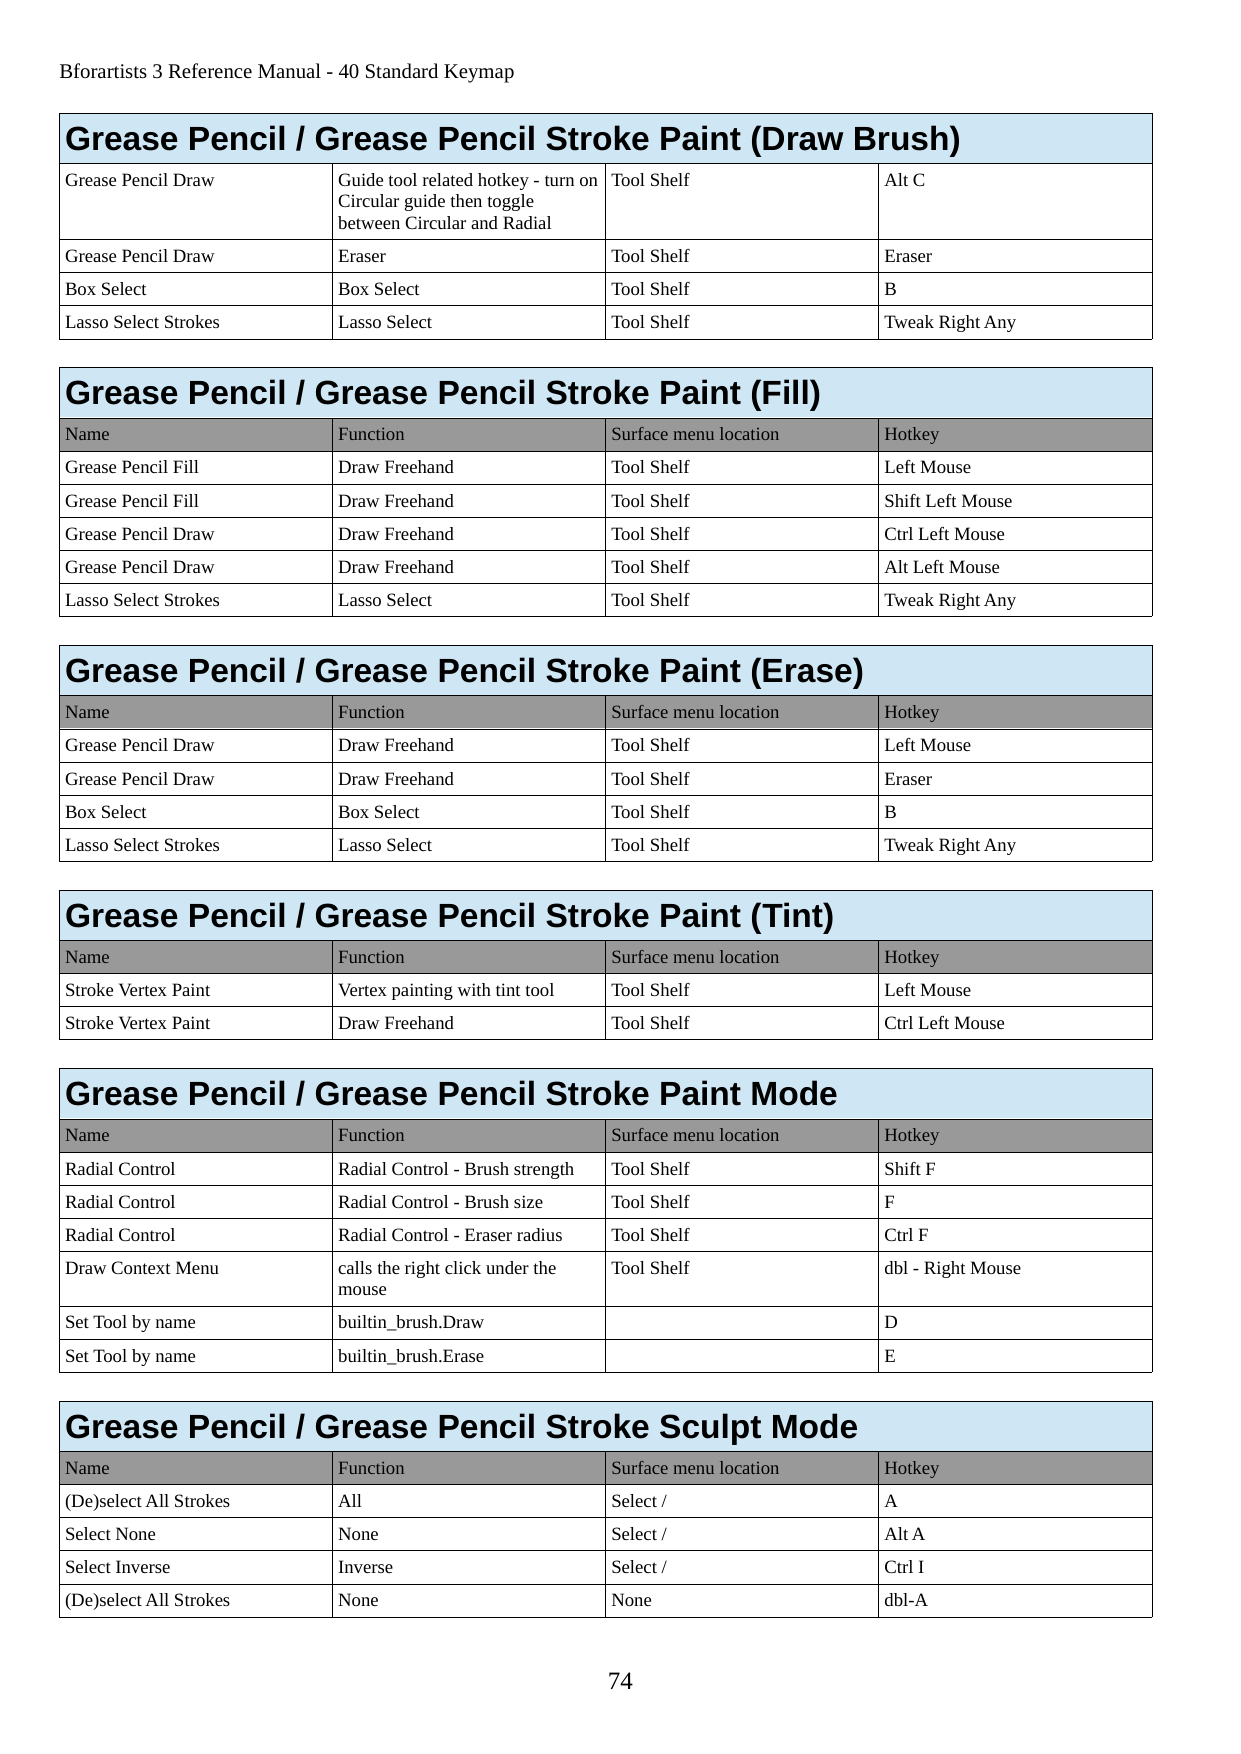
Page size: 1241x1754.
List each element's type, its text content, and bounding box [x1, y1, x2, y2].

table_cell D [879, 1307, 1152, 1339]
table_cell Tool Shelf [606, 1153, 878, 1185]
table_cell Eraser [879, 763, 1152, 795]
table_cell Radial Control [60, 1219, 332, 1251]
table_cell Left Mouse [879, 452, 1152, 484]
table_cell Hotkey [879, 696, 1152, 728]
table_cell Surface menu location [606, 419, 878, 451]
table_cell Shift F [879, 1153, 1152, 1185]
table_cell Eraser [879, 240, 1152, 272]
table_header Grease Pencil / Grease Pencil Stroke Paint Mode [60, 1069, 1152, 1118]
table_cell Select / [606, 1485, 878, 1517]
table_cell Name [60, 1452, 332, 1484]
table_cell Lasso Select Strokes [60, 584, 332, 616]
table_cell Draw Freehand [333, 763, 605, 795]
table_cell Box Select [333, 796, 605, 828]
table_cell Grease Pencil Draw [60, 164, 332, 239]
table_cell Tool Shelf [606, 452, 878, 484]
table_cell Set Tool by name [60, 1340, 332, 1372]
table_cell Grease Pencil Fill [60, 452, 332, 484]
table_cell Draw Freehand [333, 551, 605, 583]
table_cell Radial Control - Eraser radius [333, 1219, 605, 1251]
table_cell Select / [606, 1518, 878, 1550]
table_cell Tool Shelf [606, 164, 878, 239]
table_cell Lasso Select [333, 584, 605, 616]
table_cell Tool Shelf [606, 730, 878, 762]
table_cell Ctrl F [879, 1219, 1152, 1251]
table_cell Function [333, 1452, 605, 1484]
table_cell Tool Shelf [606, 240, 878, 272]
table_cell Name [60, 941, 332, 973]
table_cell Function [333, 941, 605, 973]
table_cell Name [60, 1120, 332, 1152]
table_cell None [333, 1518, 605, 1550]
table_cell Select Inverse [60, 1551, 332, 1583]
table_cell Tool Shelf [606, 306, 878, 338]
table_cell Box Select [60, 273, 332, 305]
table_cell Hotkey [879, 1120, 1152, 1152]
table_cell Surface menu location [606, 1120, 878, 1152]
table_cell Tweak Right Any [879, 829, 1152, 861]
table_cell Alt A [879, 1518, 1152, 1550]
table_cell Lasso Select [333, 829, 605, 861]
table_cell Stroke Vertex Paint [60, 974, 332, 1006]
table_cell Surface menu location [606, 941, 878, 973]
table_cell Alt Left Mouse [879, 551, 1152, 583]
table_cell Ctrl Left Mouse [879, 518, 1152, 550]
table_cell [606, 1307, 878, 1339]
table_cell Tool Shelf [606, 1007, 878, 1039]
table_cell Grease Pencil Draw [60, 763, 332, 795]
table_cell Draw Freehand [333, 485, 605, 517]
table_cell F [879, 1186, 1152, 1218]
table_cell Box Select [333, 273, 605, 305]
table_cell Radial Control - Brush strength [333, 1153, 605, 1185]
table_cell builtin_brush.Erase [333, 1340, 605, 1372]
table_cell Surface menu location [606, 1452, 878, 1484]
table_cell Draw Freehand [333, 452, 605, 484]
table_cell Name [60, 419, 332, 451]
table_cell dbl - Right Mouse [879, 1252, 1152, 1306]
table_cell Lasso Select Strokes [60, 829, 332, 861]
table_cell Ctrl I [879, 1551, 1152, 1583]
table_cell A [879, 1485, 1152, 1517]
table_cell None [333, 1585, 605, 1617]
table_header Grease Pencil / Grease Pencil Stroke Paint (Fill) [60, 368, 1152, 417]
table_cell Tool Shelf [606, 518, 878, 550]
table_cell Grease Pencil Draw [60, 730, 332, 762]
table_cell B [879, 796, 1152, 828]
table_cell Stroke Vertex Paint [60, 1007, 332, 1039]
table_cell Draw Context Menu [60, 1252, 332, 1306]
table_cell Tool Shelf [606, 763, 878, 795]
table_cell Tool Shelf [606, 551, 878, 583]
table_cell Select / [606, 1551, 878, 1583]
table_cell E [879, 1340, 1152, 1372]
table_cell Radial Control - Brush size [333, 1186, 605, 1218]
table_cell All [333, 1485, 605, 1517]
table_cell Alt C [879, 164, 1152, 239]
table_cell Tool Shelf [606, 1219, 878, 1251]
table_cell Name [60, 696, 332, 728]
table_cell (De)select All Strokes [60, 1585, 332, 1617]
table_cell Hotkey [879, 941, 1152, 973]
table_cell calls the right click under the mouse [333, 1252, 605, 1306]
table_cell builtin_brush.Draw [333, 1307, 605, 1339]
table_cell Radial Control [60, 1153, 332, 1185]
table_cell Vertex painting with tint tool [333, 974, 605, 1006]
table_cell Function [333, 1120, 605, 1152]
table_cell Hotkey [879, 1452, 1152, 1484]
table_header Grease Pencil / Grease Pencil Stroke Paint (Tint) [60, 891, 1152, 940]
table_cell Tool Shelf [606, 584, 878, 616]
table_cell Tool Shelf [606, 796, 878, 828]
table_header Grease Pencil / Grease Pencil Stroke Paint (Erase) [60, 646, 1152, 695]
table_cell Function [333, 696, 605, 728]
table_cell Tool Shelf [606, 1186, 878, 1218]
table_header Grease Pencil / Grease Pencil Stroke Sculpt Mode [60, 1402, 1152, 1451]
table_cell Grease Pencil Fill [60, 485, 332, 517]
table_cell Ctrl Left Mouse [879, 1007, 1152, 1039]
table_cell Draw Freehand [333, 730, 605, 762]
table_cell Guide tool related hotkey - turn on Circular guide then toggle between Circular and Radial [333, 164, 605, 239]
table_cell Eraser [333, 240, 605, 272]
table_cell Tool Shelf [606, 485, 878, 517]
table_cell Lasso Select Strokes [60, 306, 332, 338]
table_cell Lasso Select [333, 306, 605, 338]
table_cell Shift Left Mouse [879, 485, 1152, 517]
table_header Grease Pencil / Grease Pencil Stroke Paint (Draw Brush) [60, 114, 1152, 163]
table_cell Tweak Right Any [879, 584, 1152, 616]
table_cell None [606, 1585, 878, 1617]
table_cell Tool Shelf [606, 974, 878, 1006]
table_cell [606, 1340, 878, 1372]
table_cell Inverse [333, 1551, 605, 1583]
table_cell Radial Control [60, 1186, 332, 1218]
table_cell (De)select All Strokes [60, 1485, 332, 1517]
table_cell Box Select [60, 796, 332, 828]
table_cell dbl-A [879, 1585, 1152, 1617]
table_cell Draw Freehand [333, 1007, 605, 1039]
table_cell Draw Freehand [333, 518, 605, 550]
table_cell Tool Shelf [606, 273, 878, 305]
table_cell Select None [60, 1518, 332, 1550]
table_cell B [879, 273, 1152, 305]
table_cell Tool Shelf [606, 1252, 878, 1306]
table_cell Hotkey [879, 419, 1152, 451]
table_cell Surface menu location [606, 696, 878, 728]
table_cell Left Mouse [879, 730, 1152, 762]
table_cell Grease Pencil Draw [60, 551, 332, 583]
table_cell Set Tool by name [60, 1307, 332, 1339]
table_cell Left Mouse [879, 974, 1152, 1006]
table_cell Grease Pencil Draw [60, 518, 332, 550]
table_cell Grease Pencil Draw [60, 240, 332, 272]
table_cell Function [333, 419, 605, 451]
table_cell Tool Shelf [606, 829, 878, 861]
table_cell Tweak Right Any [879, 306, 1152, 338]
